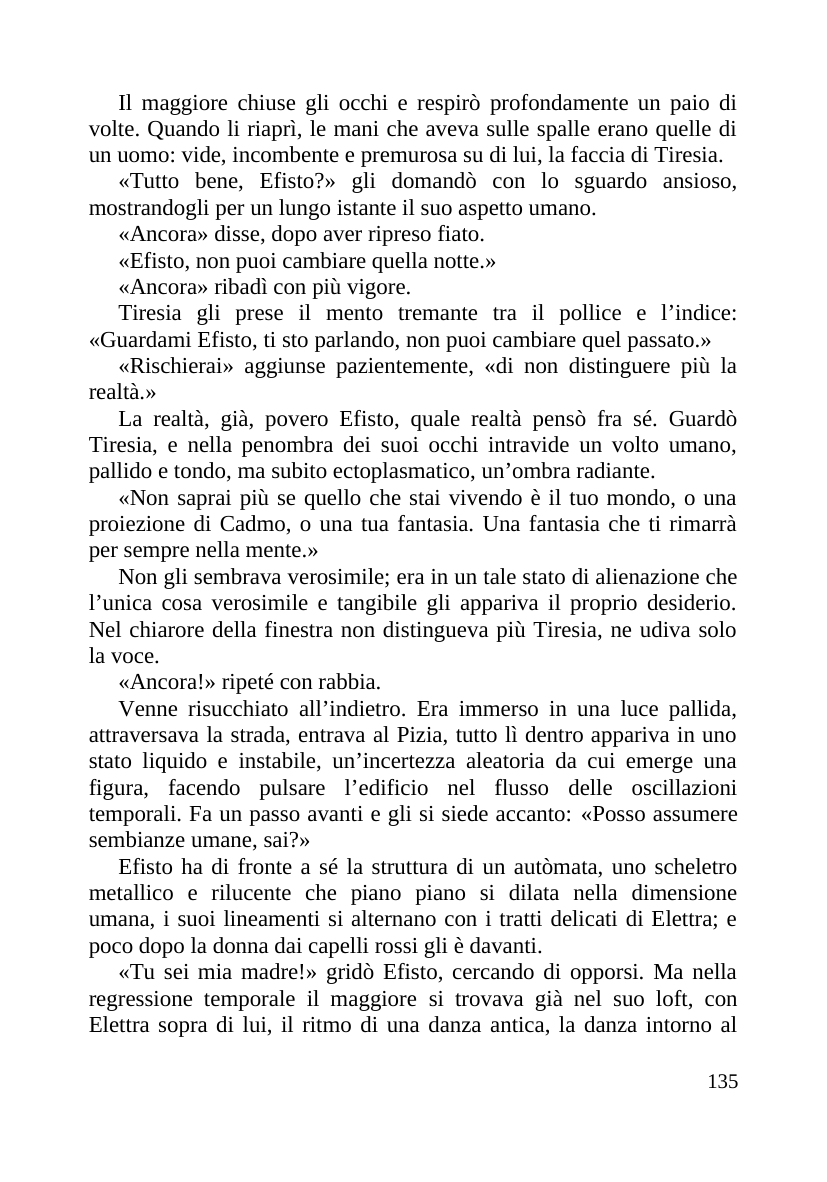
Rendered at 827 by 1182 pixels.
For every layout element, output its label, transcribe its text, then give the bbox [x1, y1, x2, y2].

text La realtà, già, povero Efisto, quale realtà pensò fra sé. Guardò Tiresia, e nella penombra dei suoi occhi intravide un volto umano, pallido e tondo, ma subito ectoplasmatico, un’ombra radiante. [88, 405, 738, 484]
text «Non saprai più se quello che stai vivendo è il tuo mondo, o una proiezione di Cadmo, o una tua fantasia. Una fantasia che ti rimarrà per sempre nella mente.» [88, 484, 738, 563]
text «Tu sei mia madre!» gridò Efisto, cercando di opporsi. Ma nella regressione temporale il maggiore si trovava già nel suo loft, con Elettra sopra di lui, il ritmo di una danza antica, la danza intorno al [88, 958, 738, 1037]
text «Ancora» disse, dopo aver ripreso fiato. [88, 220, 738, 247]
text Venne risucchiato all’indietro. Era immerso in una luce pallida, attraversava la strada, entrava al Pizia, tutto lì dentro appariva in uno stato liquido e instabile, un’incertezza aleatoria da cui emerge una figura, facendo pulsare l’edificio nel flusso delle oscillazioni temporali. Fa un passo avanti e gli si siede accanto: «Posso assumere sembianze umane, sai?» [88, 695, 738, 853]
text «Ancora!» ripeté con rabbia. [88, 668, 738, 695]
text «Rischierai» aggiunse pazientemente, «di non distinguere più la realtà.» [88, 352, 738, 405]
text «Ancora» ribadì con più vigore. [88, 273, 738, 299]
text Efisto ha di fronte a sé la struttura di un autòmata, uno scheletro metallico e rilucente che piano piano si dilata nella dimensione umana, i suoi lineamenti si alternano con i tratti delicati di Elettra; e poco dopo la donna dai capelli rossi gli è davanti. [88, 853, 738, 958]
text «Efisto, non puoi cambiare quella notte.» [88, 247, 738, 273]
text Non gli sembrava verosimile; era in un tale stato di alienazione che l’unica cosa verosimile e tangibile gli appariva il proprio desiderio. Nel chiarore della finestra non distingueva più Tiresia, ne udiva solo la voce. [88, 563, 738, 668]
text «Tutto bene, Efisto?» gli domandò con lo sguardo ansioso, mostrandogli per un lungo istante il suo aspetto umano. [88, 168, 738, 220]
text Il maggiore chiuse gli occhi e respirò profondamente un paio di volte. Quando li riaprì, le mani che aveva sulle spalle erano quelle di un uomo: vide, incombente e premurosa su di lui, la faccia di Tiresia. [88, 88, 738, 168]
text Tiresia gli prese il mento tremante tra il pollice e l’indice: «Guardami Efisto, ti sto parlando, non puoi cambiare quel passato.» [88, 299, 738, 352]
